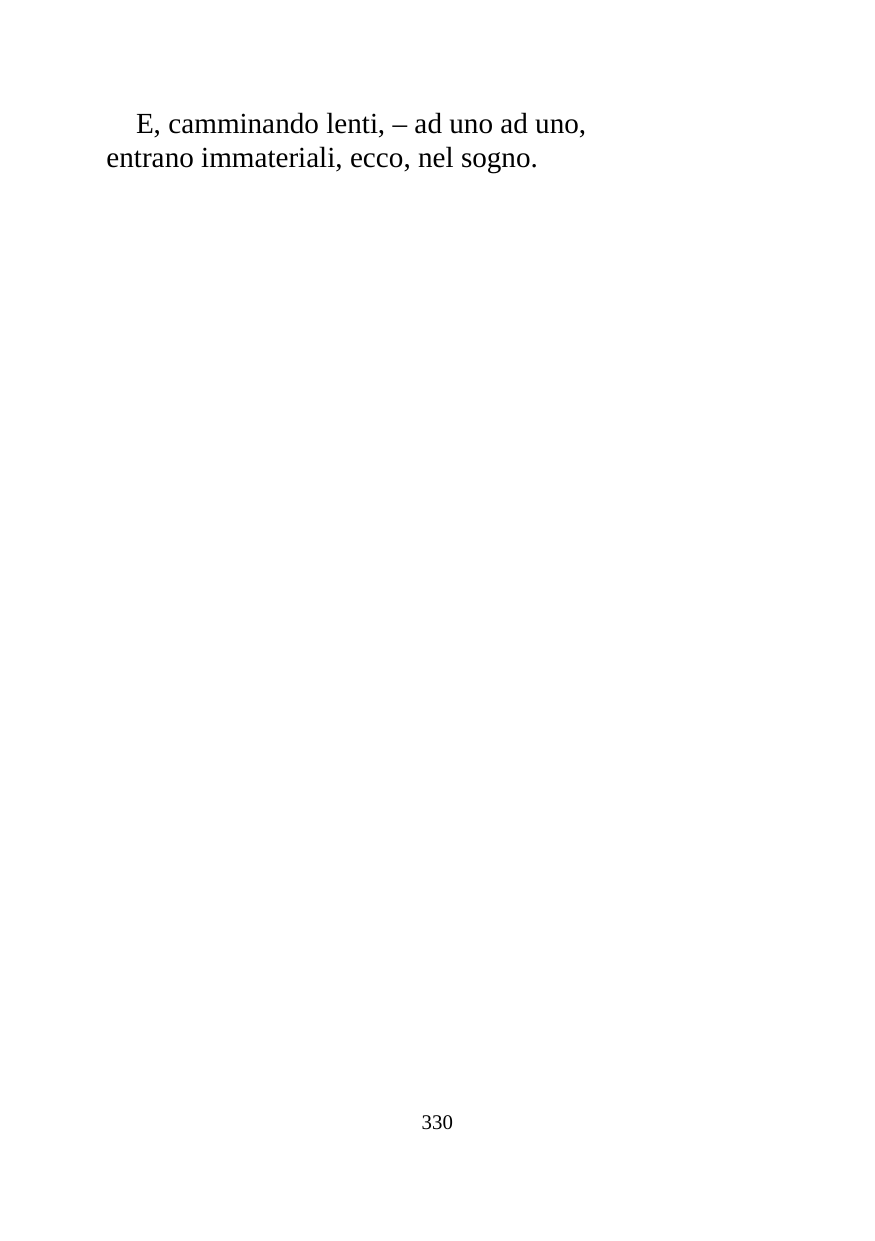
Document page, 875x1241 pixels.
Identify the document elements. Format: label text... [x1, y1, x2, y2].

text E, camminando lenti, – ad uno ad uno, entrano immateriali, ecco, nel sogno. [106, 106, 768, 173]
